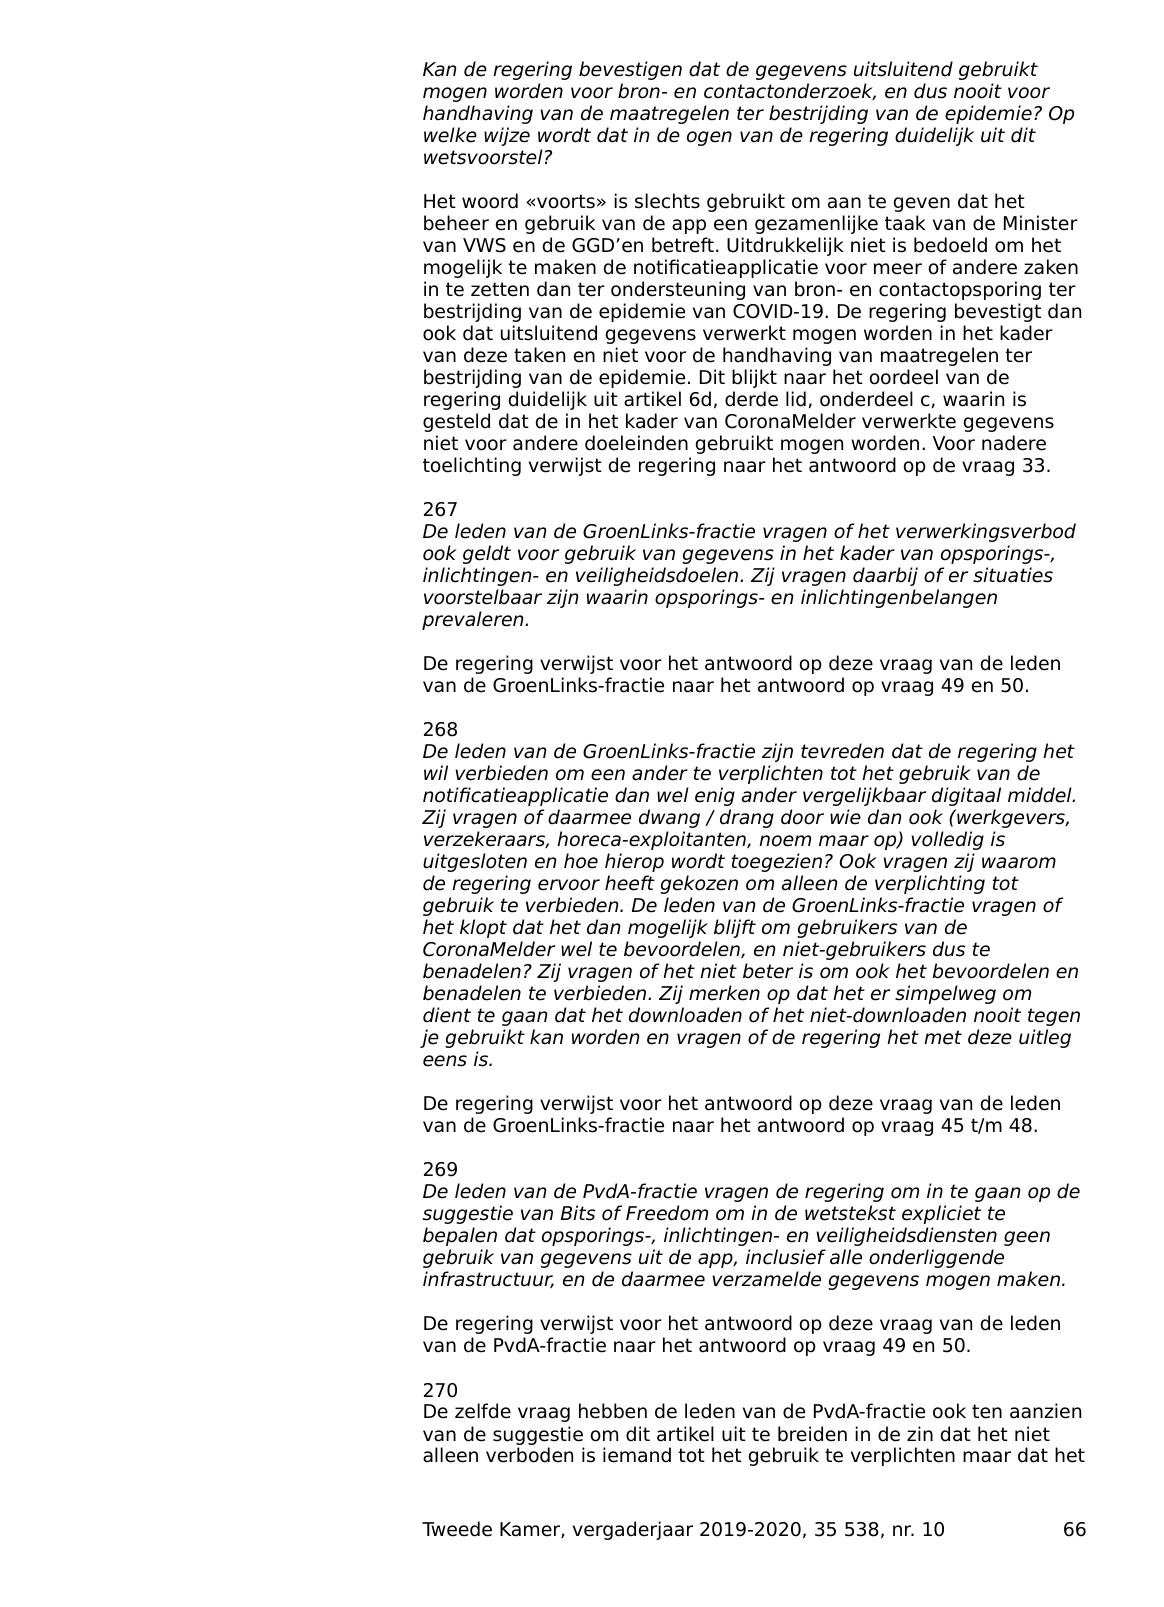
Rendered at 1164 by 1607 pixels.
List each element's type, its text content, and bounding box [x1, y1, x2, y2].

text 269 [422, 1159, 1087, 1181]
text 270 [422, 1379, 1087, 1401]
text De leden van de GroenLinks-fractie vragen of het verwerkingsverbod ook geldt voor gebruik van gegevens in het kader van opsporings-, inlichtingen- en veiligheidsdoelen. Zij vragen daarbij of er situaties voorstelbaar zijn waarin opsporings- en inlichtingenbelangen prevaleren. [422, 521, 1087, 631]
text De regering verwijst voor het antwoord op deze vraag van de leden van de GroenLinks-fractie naar het antwoord op vraag 49 en 50. [422, 653, 1087, 697]
text Kan de regering bevestigen dat de gegevens uitsluitend gebruikt mogen worden voor bron- en contactonderzoek, en dus nooit voor handhaving van de maatregelen ter bestrijding van de epidemie? Op welke wijze wordt dat in de ogen van de regering duidelijk uit dit wetsvoorstel? [422, 59, 1087, 169]
text De leden van de GroenLinks-fractie zijn tevreden dat de regering het wil verbieden om een ander te verplichten tot het gebruik van de notificatieapplicatie dan wel enig ander vergelijkbaar digitaal middel. Zij vragen of daarmee dwang / drang door wie dan ook (werkgevers, verzekeraars, horeca-exploitanten, noem maar op) volledig is uitgesloten en hoe hierop wordt toegezien? Ook vragen zij waarom de regering ervoor heeft gekozen om alleen de verplichting tot gebruik te verbieden. De leden van de GroenLinks-fractie vragen of het klopt dat het dan mogelijk blijft om gebruikers van de CoronaMelder wel te bevoordelen, en niet-gebruikers dus te benadelen? Zij vragen of het niet beter is om ook het bevoordelen en benadelen te verbieden. Zij merken op dat het er simpelweg om dient te gaan dat het downloaden of het niet-downloaden nooit tegen je gebruikt kan worden en vragen of de regering het met deze uitleg eens is. [422, 741, 1087, 1071]
text Het woord «voorts» is slechts gebruikt om aan te geven dat het beheer en gebruik van de app een gezamenlijke taak van de Minister van VWS en de GGD’en betreft. Uitdrukkelijk niet is bedoeld om het mogelijk te maken de notificatieapplicatie voor meer of andere zaken in te zetten dan ter ondersteuning van bron- en contactopsporing ter bestrijding van de epidemie van COVID-19. De regering bevestigt dan ook dat uitsluitend gegevens verwerkt mogen worden in het kader van deze taken en niet voor de handhaving van maatregelen ter bestrijding van de epidemie. Dit blijkt naar het oordeel van de regering duidelijk uit artikel 6d, derde lid, onderdeel c, waarin is gesteld dat de in het kader van CoronaMelder verwerkte gegevens niet voor andere doeleinden gebruikt mogen worden. Voor nadere toelichting verwijst de regering naar het antwoord op de vraag 33. [422, 191, 1087, 477]
text 267 [422, 499, 1087, 521]
text De regering verwijst voor het antwoord op deze vraag van de leden van de GroenLinks-fractie naar het antwoord op vraag 45 t/m 48. [422, 1093, 1087, 1137]
text De leden van de PvdA-fractie vragen de regering om in te gaan op de suggestie van Bits of Freedom om in de wetstekst expliciet te bepalen dat opsporings-, inlichtingen- en veiligheidsdiensten geen gebruik van gegevens uit de app, inclusief alle onderliggende infrastructuur, en de daarmee verzamelde gegevens mogen maken. [422, 1181, 1087, 1291]
text 268 [422, 719, 1087, 741]
text De zelfde vraag hebben de leden van de PvdA-fractie ook ten aanzien van de suggestie om dit artikel uit te breiden in de zin dat het niet alleen verboden is iemand tot het gebruik te verplichten maar dat het [422, 1401, 1087, 1467]
text De regering verwijst voor het antwoord op deze vraag van de leden van de PvdA-fractie naar het antwoord op vraag 49 en 50. [422, 1313, 1087, 1357]
